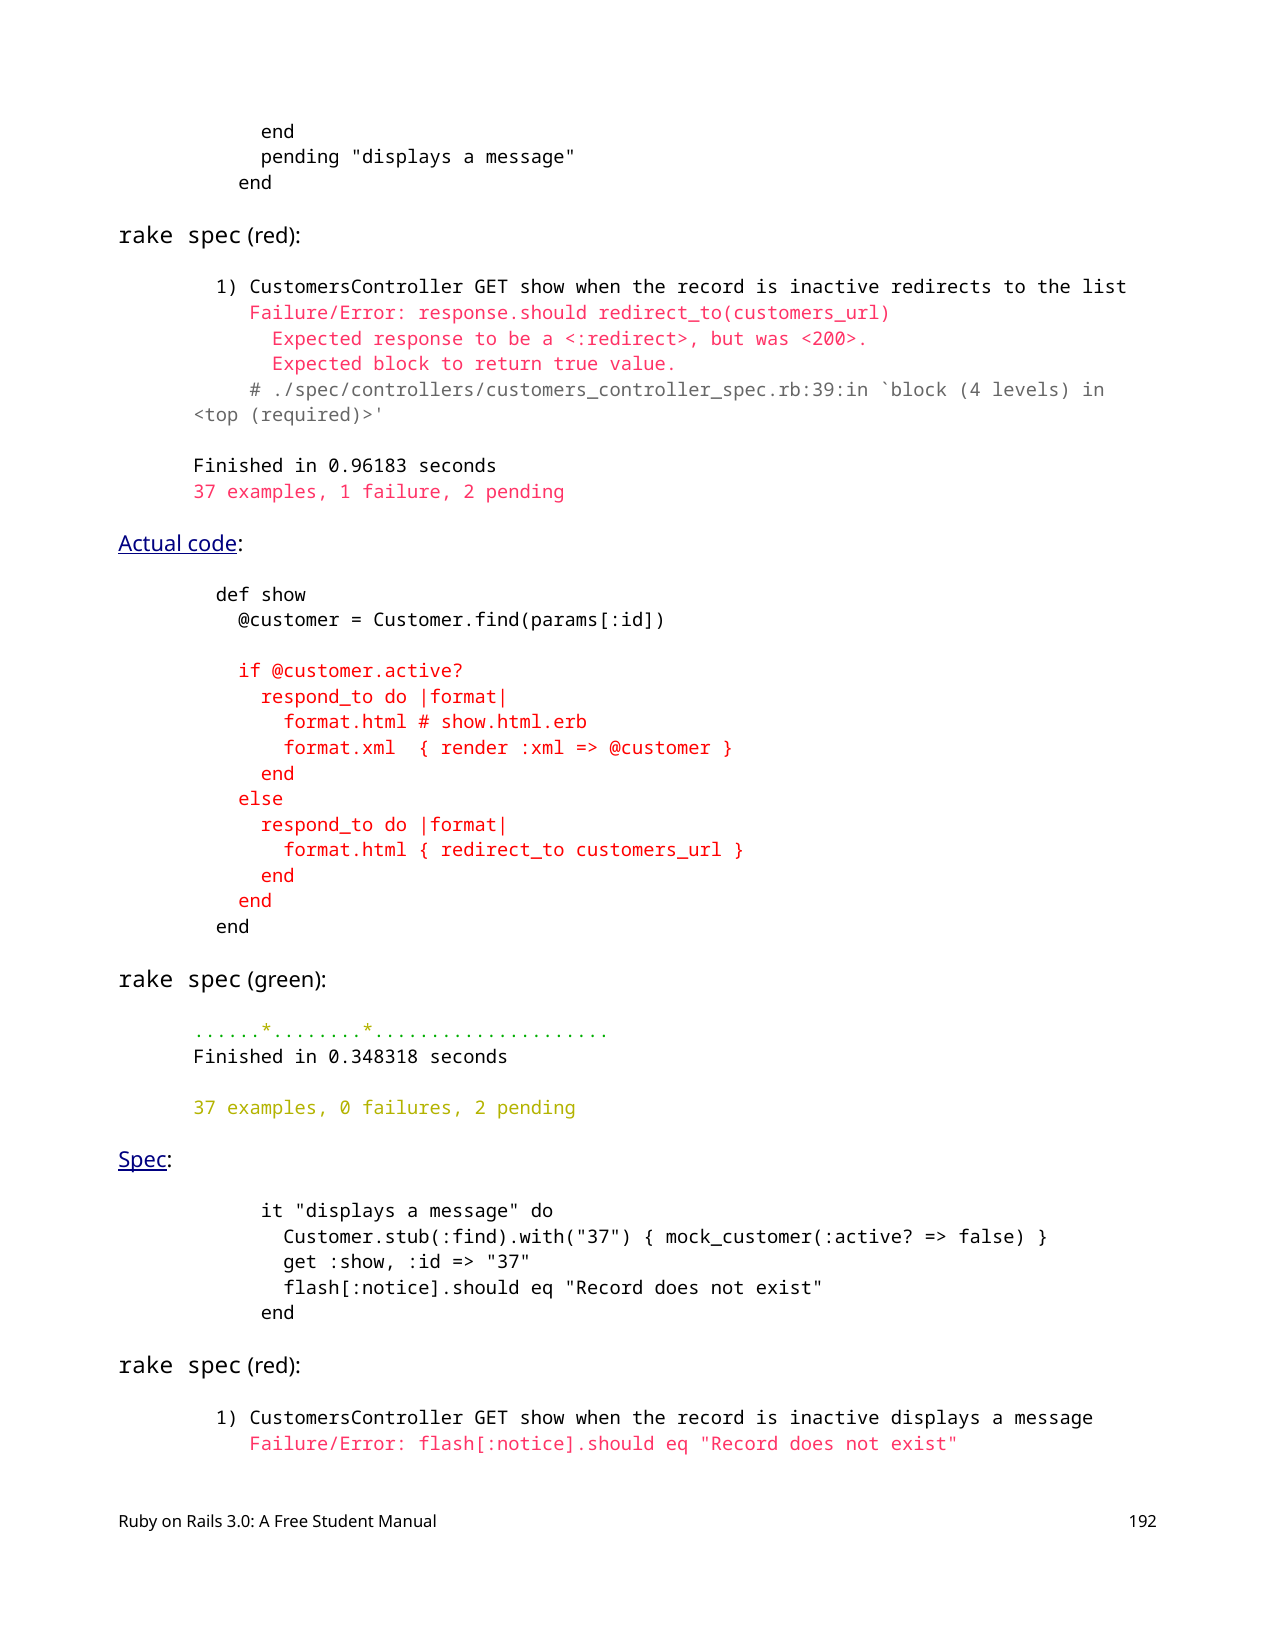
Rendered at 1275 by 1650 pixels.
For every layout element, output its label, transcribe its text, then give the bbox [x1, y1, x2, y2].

text 1) CustomersController GET show when the record is inactive displays a message Failure/Error: flash[:notice].should eq "Record does not exist" [193, 1404, 1157, 1455]
text rake spec (red): [118, 1349, 1157, 1380]
text def show @customer = Customer.find(params[:id]) if @customer.active? respond_to do |format| format.html # show.html.erb format.xml { render :xml => @customer } end else respond_to do |format| format.html { redirect_to customers_url } end end end [193, 581, 1157, 938]
text 1) CustomersController GET show when the record is inactive redirects to the list Failure/Error: response.should redirect_to(customers_url) Expected response to be a <:redirect>, but was <200>. Expected block to return true value. # ./spec/controllers/customers_controller_spec.rb:39:in `block (4 levels) in <top (required)>' Finished in 0.96183 seconds 37 examples, 1 failure, 2 pending [193, 274, 1157, 503]
text Spec: [118, 1144, 1157, 1173]
text rake spec (green): [118, 962, 1157, 994]
text it "displays a message" do Customer.stub(:find).with("37") { mock_customer(:active? => false) } get :show, :id => "37" flash[:notice].should eq "Record does not exist" end [193, 1197, 1157, 1325]
text ......*........*..................... Finished in 0.348318 seconds 37 examples, 0 failures, 2 pending [193, 1018, 1157, 1120]
text end pending "displays a message" end [193, 118, 1157, 195]
text Actual code: [118, 527, 1157, 557]
text rake spec (red): [118, 219, 1157, 250]
